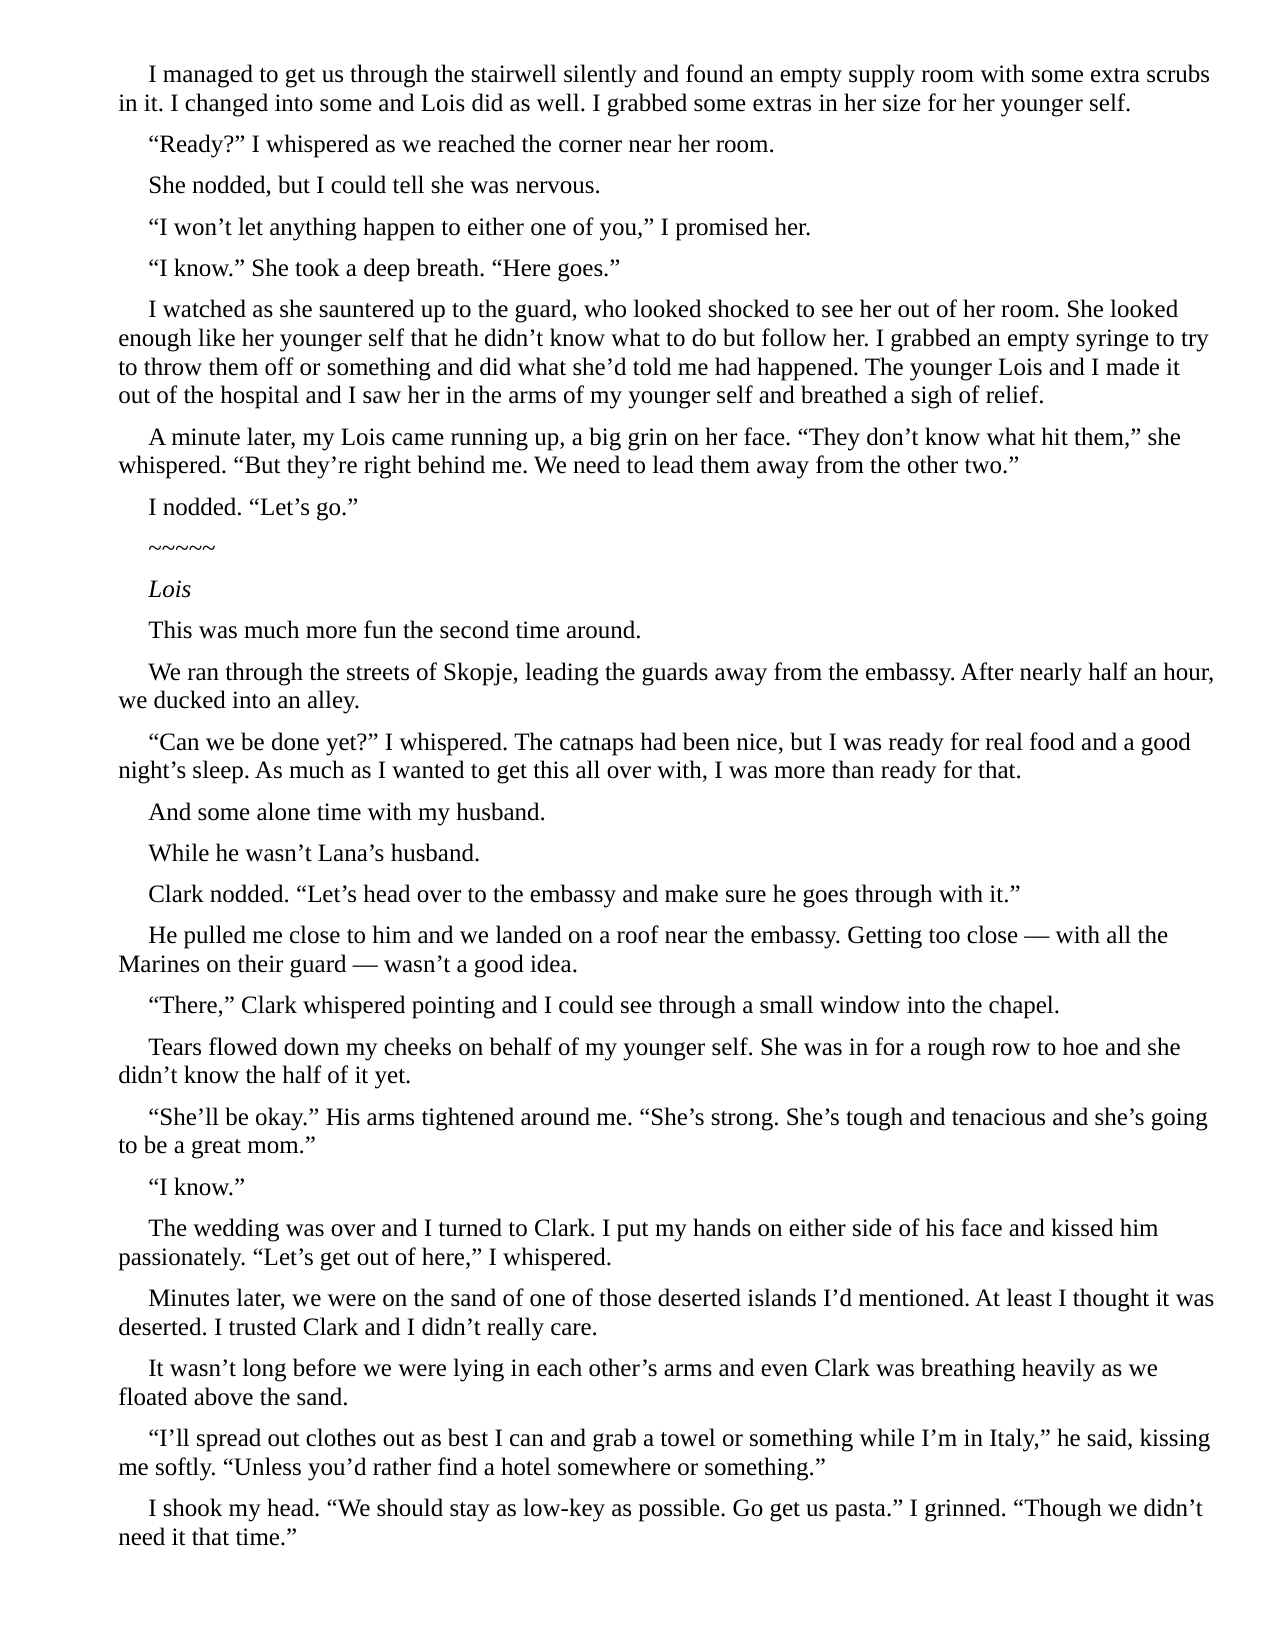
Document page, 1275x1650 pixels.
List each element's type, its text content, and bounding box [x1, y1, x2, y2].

text “She’ll be okay.” His arms tightened around me. “She’s strong. She’s tough and tenacious and she’s going to be a great mom.” [118, 1102, 1216, 1159]
text Tears flowed down my cheeks on behalf of my younger self. She was in for a rough row to hoe and she didn’t know the half of it yet. [118, 1032, 1216, 1089]
text Lois [118, 574, 1216, 603]
text It wasn’t long before we were lying in each other’s arms and even Clark was breathing heavily as we floated above the sand. [118, 1353, 1216, 1410]
text “I know.” [118, 1172, 1216, 1200]
text “There,” Clark whispered pointing and I could see through a small window into the chapel. [118, 990, 1216, 1019]
text This was much more fun the second time around. [118, 615, 1216, 644]
text And some alone time with my husband. [118, 797, 1216, 825]
text ~~~~~ [118, 533, 1216, 562]
text She nodded, but I could tell she was nervous. [118, 170, 1216, 199]
text “Ready?” I whispered as we reached the corner near her room. [118, 129, 1216, 158]
text “I’ll spread out clothes out as best I can and grab a towel or something while I’m in Italy,” he said, kissing me softly. “Unless you’d rather find a hotel somewhere or something.” [118, 1423, 1216, 1480]
text He pulled me close to him and we landed on a roof near the embassy. Getting too close — with all the Marines on their guard — wasn’t a good idea. [118, 920, 1216, 978]
text While he wasn’t Lana’s husband. [118, 838, 1216, 867]
text I watched as she sauntered up to the guard, who looked shocked to see her out of her room. She looked enough like her younger self that he didn’t know what to do but follow her. I grabbed an empty syringe to try to throw them off or something and did what she’d told me had happened. The younger Lois and I made it out of the hospital and I saw her in the arms of my younger self and breathed a sigh of relief. [118, 294, 1216, 409]
text We ran through the streets of Skopje, leading the guards away from the embassy. After nearly half an hour, we ducked into an alley. [118, 657, 1216, 714]
text A minute later, my Lois came running up, a big grin on her face. “They don’t know what hit them,” she whispered. “But they’re right behind me. We need to lead them away from the other two.” [118, 422, 1216, 479]
text “I know.” She took a deep breath. “Here goes.” [118, 253, 1216, 282]
text “I won’t let anything happen to either one of you,” I promised her. [118, 212, 1216, 240]
text I managed to get us through the stairwell silently and found an empty supply room with some extra scrubs in it. I changed into some and Lois did as well. I grabbed some extras in her size for her younger self. [118, 59, 1216, 117]
text Clark nodded. “Let’s head over to the embassy and make sure he goes through with it.” [118, 879, 1216, 908]
text The wedding was over and I turned to Clark. I put my hands on either side of his face and kissed him passionately. “Let’s get out of here,” I whispered. [118, 1213, 1216, 1270]
text I shook my head. “We should stay as low-key as possible. Go get us pasta.” I grinned. “Though we didn’t need it that time.” [118, 1493, 1216, 1550]
text Minutes later, we were on the sand of one of those deserted islands I’d mentioned. At least I thought it was deserted. I trusted Clark and I didn’t really care. [118, 1283, 1216, 1340]
text “Can we be done yet?” I whispered. The catnaps had been nice, but I was ready for real food and a good night’s sleep. As much as I wanted to get this all over with, I was more than ready for that. [118, 727, 1216, 784]
text I nodded. “Let’s go.” [118, 492, 1216, 520]
